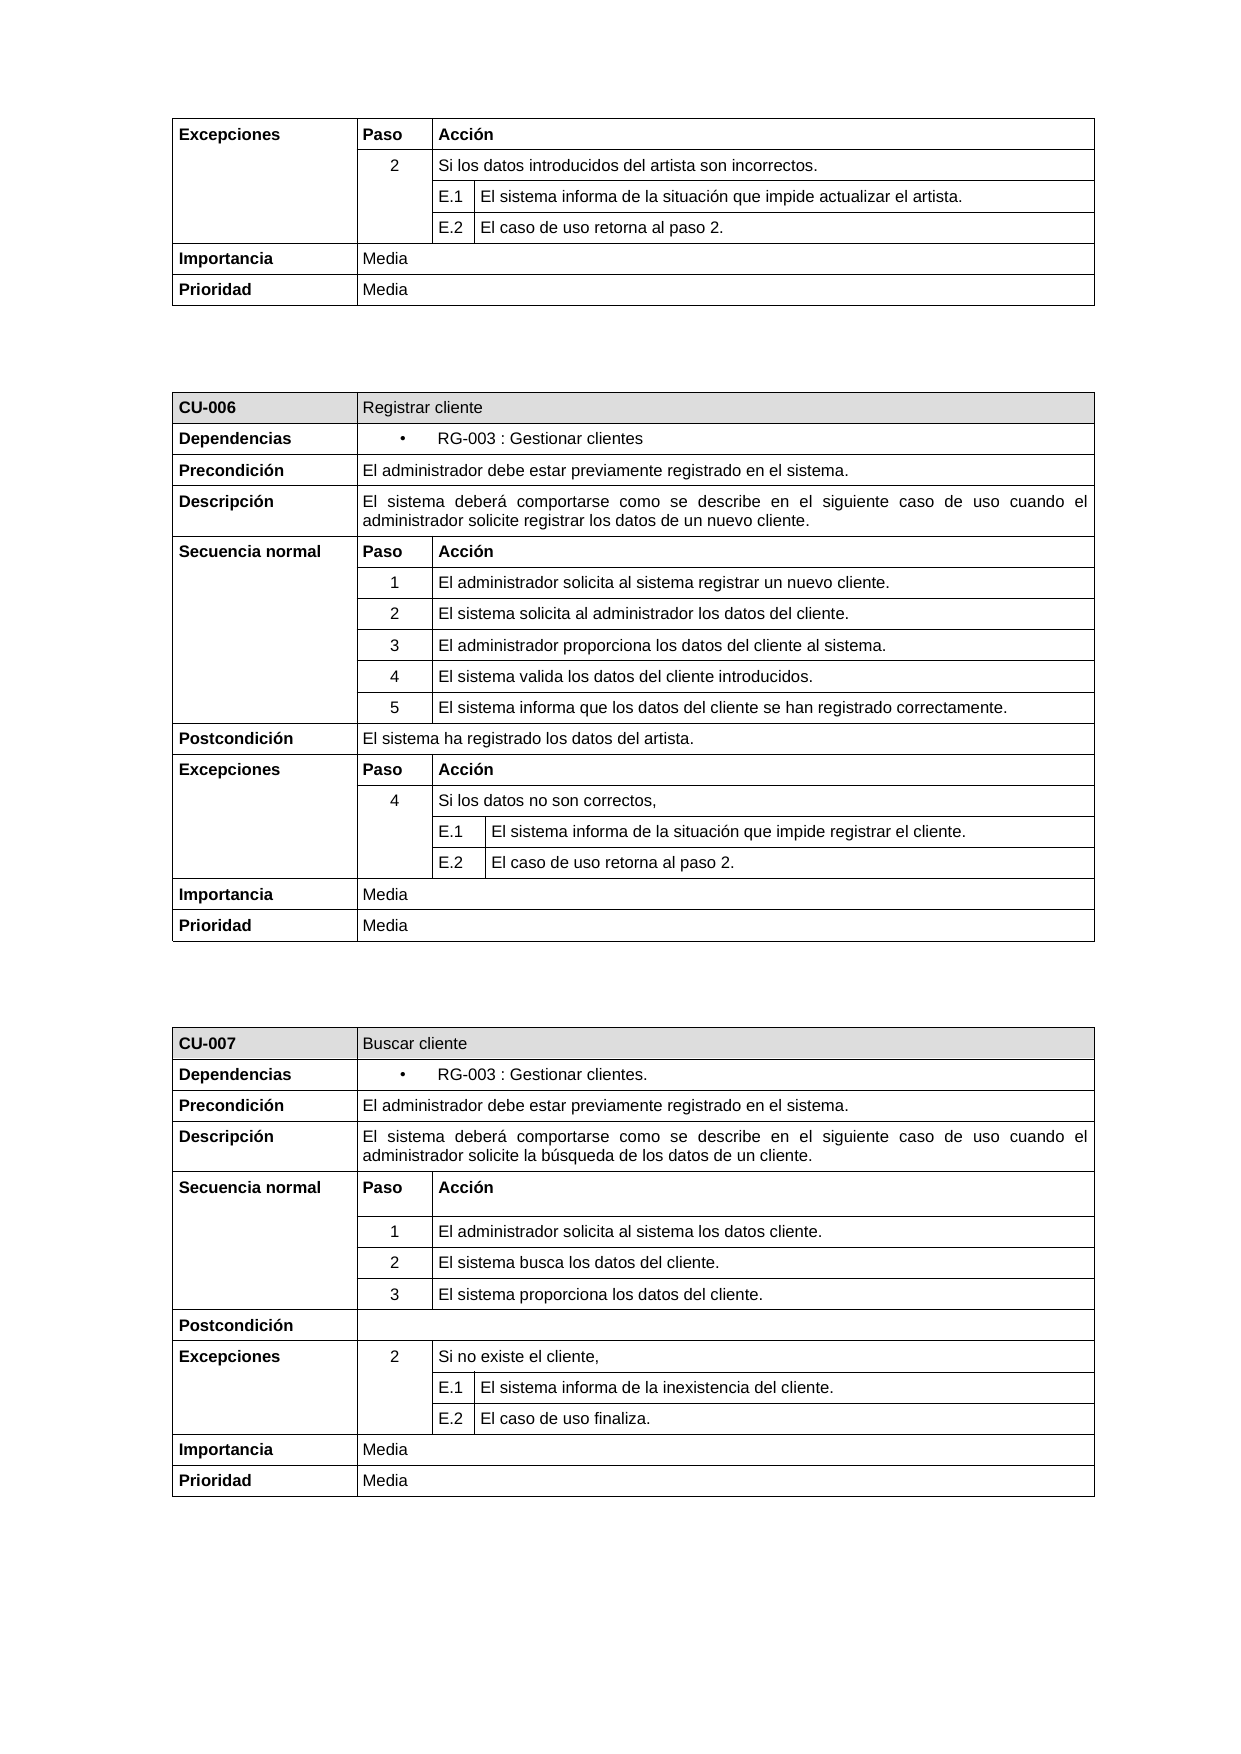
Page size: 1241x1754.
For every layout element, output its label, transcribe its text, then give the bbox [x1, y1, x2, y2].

table_cell E.1 [433, 817, 485, 847]
table_cell El administrador proporciona los datos del cliente al sistema. [433, 630, 1094, 660]
table_cell Secuencia normal [173, 1172, 357, 1309]
table_cell Precondición [173, 1091, 357, 1121]
table_cell Importancia [173, 1435, 357, 1465]
table_cell Media [358, 1435, 1094, 1465]
table_header Registrar cliente [358, 393, 1094, 423]
table_cell El administrador solicita al sistema los datos cliente. [433, 1217, 1094, 1247]
table_cell 3 [358, 630, 432, 660]
table_cell Media [358, 879, 1094, 909]
table_cell Importancia [173, 879, 357, 909]
table_cell El sistema informa de la situación que impide actualizar el artista. [475, 181, 1094, 212]
table_cell Si los datos introducidos del artista son incorrectos. [433, 150, 1094, 180]
table_cell E.2 [433, 1404, 474, 1434]
table_cell 2 [358, 599, 432, 629]
table_cell El caso de uso retorna al paso 2. [475, 213, 1094, 243]
table_cell Prioridad [173, 910, 357, 941]
table_cell El sistema informa que los datos del cliente se han registrado correctamente. [433, 693, 1094, 722]
table_cell 5 [358, 693, 432, 722]
table_cell E.1 [433, 1373, 474, 1403]
table_cell Acción [433, 755, 1094, 785]
table_cell Media [358, 275, 1094, 305]
table_cell El administrador debe estar previamente registrado en el sistema. [358, 455, 1094, 485]
table_cell Acción [433, 537, 1094, 567]
table_cell Excepciones [173, 755, 357, 878]
table_cell El sistema informa de la situación que impide registrar el cliente. [486, 817, 1094, 847]
table_cell El sistema solicita al administrador los datos del cliente. [433, 599, 1094, 629]
table_cell E.2 [433, 848, 485, 878]
table_cell RG-003 : Gestionar clientes [358, 424, 1094, 454]
table_cell 2 [358, 1248, 432, 1278]
table_header CU-007 [173, 1028, 357, 1058]
table_cell Excepciones [173, 1341, 357, 1434]
table_header CU-006 [173, 393, 357, 423]
table_cell E.2 [433, 213, 474, 243]
table_cell Paso [358, 119, 432, 149]
table_cell El sistema valida los datos del cliente introducidos. [433, 661, 1094, 691]
table_cell [358, 1310, 1094, 1340]
table_cell 2 [358, 1341, 432, 1434]
table_cell El sistema busca los datos del cliente. [433, 1248, 1094, 1278]
table_header Buscar cliente [358, 1028, 1094, 1058]
table_cell Si los datos no son correctos, [433, 786, 1094, 816]
table_cell El administrador solicita al sistema registrar un nuevo cliente. [433, 568, 1094, 598]
table_cell Paso [358, 1172, 432, 1216]
table_cell Dependencias [173, 424, 357, 454]
table_cell Importancia [173, 244, 357, 274]
table_cell Media [358, 1466, 1094, 1496]
table_cell 2 [358, 150, 432, 243]
table_cell 3 [358, 1279, 432, 1309]
table_cell Media [358, 910, 1094, 941]
table_cell Acción [433, 119, 1094, 149]
table_cell Media [358, 244, 1094, 274]
table_cell Postcondición [173, 1310, 357, 1340]
table_cell RG-003 : Gestionar clientes. [358, 1060, 1094, 1090]
table_cell El sistema proporciona los datos del cliente. [433, 1279, 1094, 1309]
table_cell El sistema informa de la inexistencia del cliente. [475, 1373, 1094, 1403]
table_cell Paso [358, 755, 432, 785]
table_cell 4 [358, 661, 432, 691]
table_cell Prioridad [173, 1466, 357, 1496]
table_cell E.1 [433, 181, 474, 212]
table_cell 1 [358, 568, 432, 598]
table_cell Excepciones [173, 119, 357, 243]
table_cell Paso [358, 537, 432, 567]
table_cell Prioridad [173, 275, 357, 305]
table_cell Postcondición [173, 724, 357, 754]
table_cell Descripción [173, 1122, 357, 1171]
table_cell Acción [433, 1172, 1094, 1216]
table_cell 4 [358, 786, 432, 878]
table_cell Secuencia normal [173, 537, 357, 722]
table_cell El caso de uso finaliza. [475, 1404, 1094, 1434]
table_cell Precondición [173, 455, 357, 485]
table_cell El administrador debe estar previamente registrado en el sistema. [358, 1091, 1094, 1121]
table_cell Descripción [173, 486, 357, 536]
table_cell El sistema deberá comportarse como se describe en el siguiente caso de uso cuando el administrador solicite la búsqueda de los datos de un cliente. [358, 1122, 1094, 1171]
table_cell El sistema ha registrado los datos del artista. [358, 724, 1094, 754]
table_cell Dependencias [173, 1060, 357, 1090]
table_cell El caso de uso retorna al paso 2. [486, 848, 1094, 878]
table_cell Si no existe el cliente, [433, 1341, 1094, 1371]
table_cell El sistema deberá comportarse como se describe en el siguiente caso de uso cuando el administrador solicite registrar los datos de un nuevo cliente. [358, 486, 1094, 536]
table_cell 1 [358, 1217, 432, 1247]
